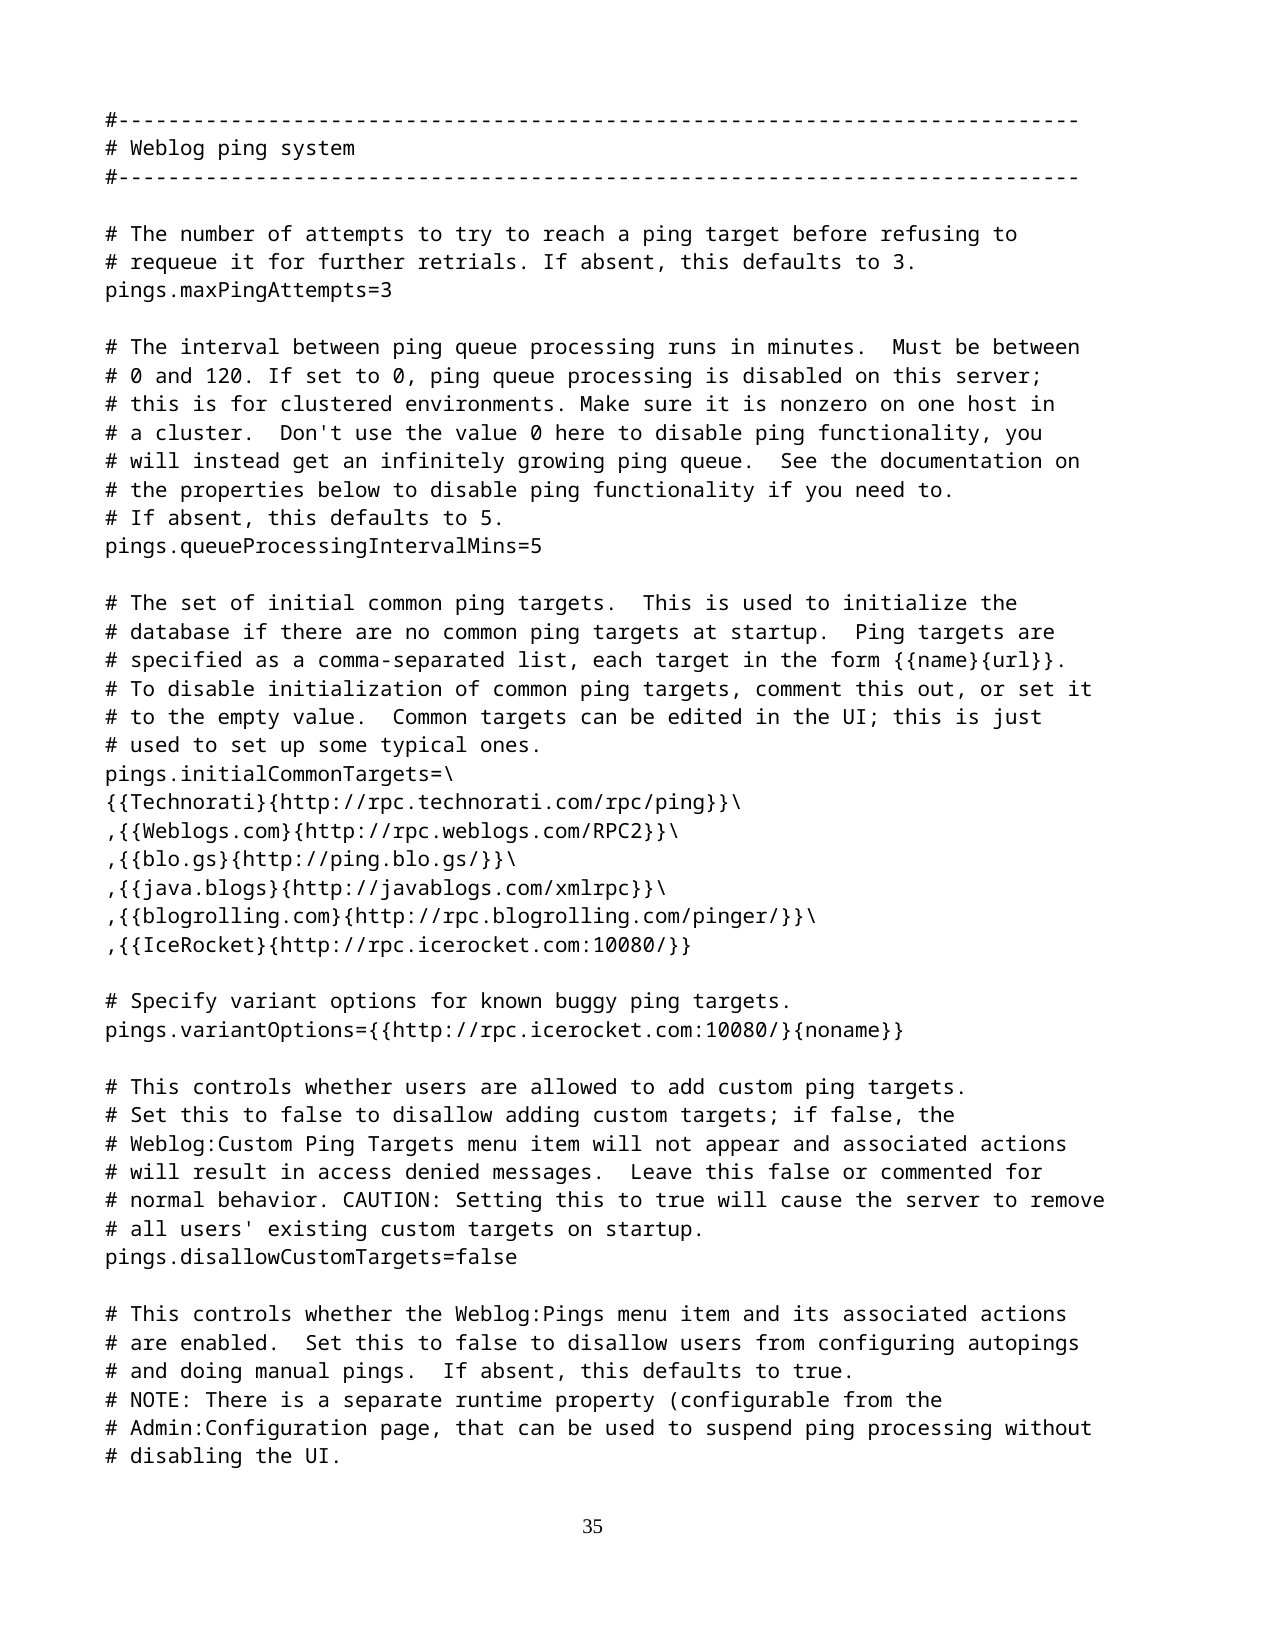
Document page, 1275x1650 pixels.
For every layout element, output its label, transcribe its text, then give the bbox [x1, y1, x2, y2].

text pings.initialCommonTargets=\ [105, 759, 1170, 787]
text # the properties below to disable ping functionality if you need to. [105, 475, 1170, 503]
text # The interval between ping queue processing runs in minutes. Must be between [105, 332, 1170, 361]
text pings.queueProcessingIntervalMins=5 [105, 532, 1170, 560]
text pings.variantOptions={{http://rpc.icerocket.com:10080/}{noname}} [105, 1015, 1170, 1043]
text # Set this to false to disallow adding custom targets; if false, the [105, 1100, 1170, 1129]
text # to the empty value. Common targets can be edited in the UI; this is just [105, 702, 1170, 731]
text # will instead get an infinitely growing ping queue. See the documentation on [105, 446, 1170, 475]
text ,{{Weblogs.com}{http://rpc.weblogs.com/RPC2}}\ [105, 816, 1170, 844]
text # The set of initial common ping targets. This is used to initialize the [105, 588, 1170, 617]
text pings.disallowCustomTargets=false [105, 1242, 1170, 1271]
text # a cluster. Don't use the value 0 here to disable ping functionality, you [105, 418, 1170, 446]
text # The number of attempts to try to reach a ping target before refusing to [105, 219, 1170, 247]
text ,{{IceRocket}{http://rpc.icerocket.com:10080/}} [105, 930, 1170, 958]
text # will result in access denied messages. Leave this false or commented for [105, 1157, 1170, 1186]
text ,{{java.blogs}{http://javablogs.com/xmlrpc}}\ [105, 873, 1170, 901]
text # all users' existing custom targets on startup. [105, 1214, 1170, 1242]
text ,{{blogrolling.com}{http://rpc.blogrolling.com/pinger/}}\ [105, 901, 1170, 930]
text # NOTE: There is a separate runtime property (configurable from the [105, 1385, 1170, 1413]
text # To disable initialization of common ping targets, comment this out, or set it [105, 674, 1170, 702]
text # If absent, this defaults to 5. [105, 503, 1170, 532]
text # Admin:Configuration page, that can be used to suspend ping processing without [105, 1413, 1170, 1442]
text # Specify variant options for known buggy ping targets. [105, 987, 1170, 1015]
text # database if there are no common ping targets at startup. Ping targets are [105, 617, 1170, 645]
text # 0 and 120. If set to 0, ping queue processing is disabled on this server; [105, 361, 1170, 389]
text # This controls whether users are allowed to add custom ping targets. [105, 1072, 1170, 1100]
text # normal behavior. CAUTION: Setting this to true will cause the server to remove [105, 1186, 1170, 1214]
text # are enabled. Set this to false to disallow users from configuring autopings [105, 1328, 1170, 1356]
text # Weblog ping system [105, 133, 1170, 162]
text # requeue it for further retrials. If absent, this defaults to 3. [105, 247, 1170, 276]
text # specified as a comma-separated list, each target in the form {{name}{url}}. [105, 645, 1170, 674]
text pings.maxPingAttempts=3 [105, 276, 1170, 304]
text # This controls whether the Weblog:Pings menu item and its associated actions [105, 1299, 1170, 1328]
text # and doing manual pings. If absent, this defaults to true. [105, 1356, 1170, 1385]
text #----------------------------------------------------------------------------- [105, 105, 1170, 133]
text # this is for clustered environments. Make sure it is nonzero on one host in [105, 389, 1170, 418]
text # used to set up some typical ones. [105, 731, 1170, 759]
text ,{{blo.gs}{http://ping.blo.gs/}}\ [105, 844, 1170, 873]
text # disabling the UI. [105, 1442, 1170, 1470]
text {{Technorati}{http://rpc.technorati.com/rpc/ping}}\ [105, 787, 1170, 816]
text #----------------------------------------------------------------------------- [105, 162, 1170, 190]
text # Weblog:Custom Ping Targets menu item will not appear and associated actions [105, 1129, 1170, 1157]
